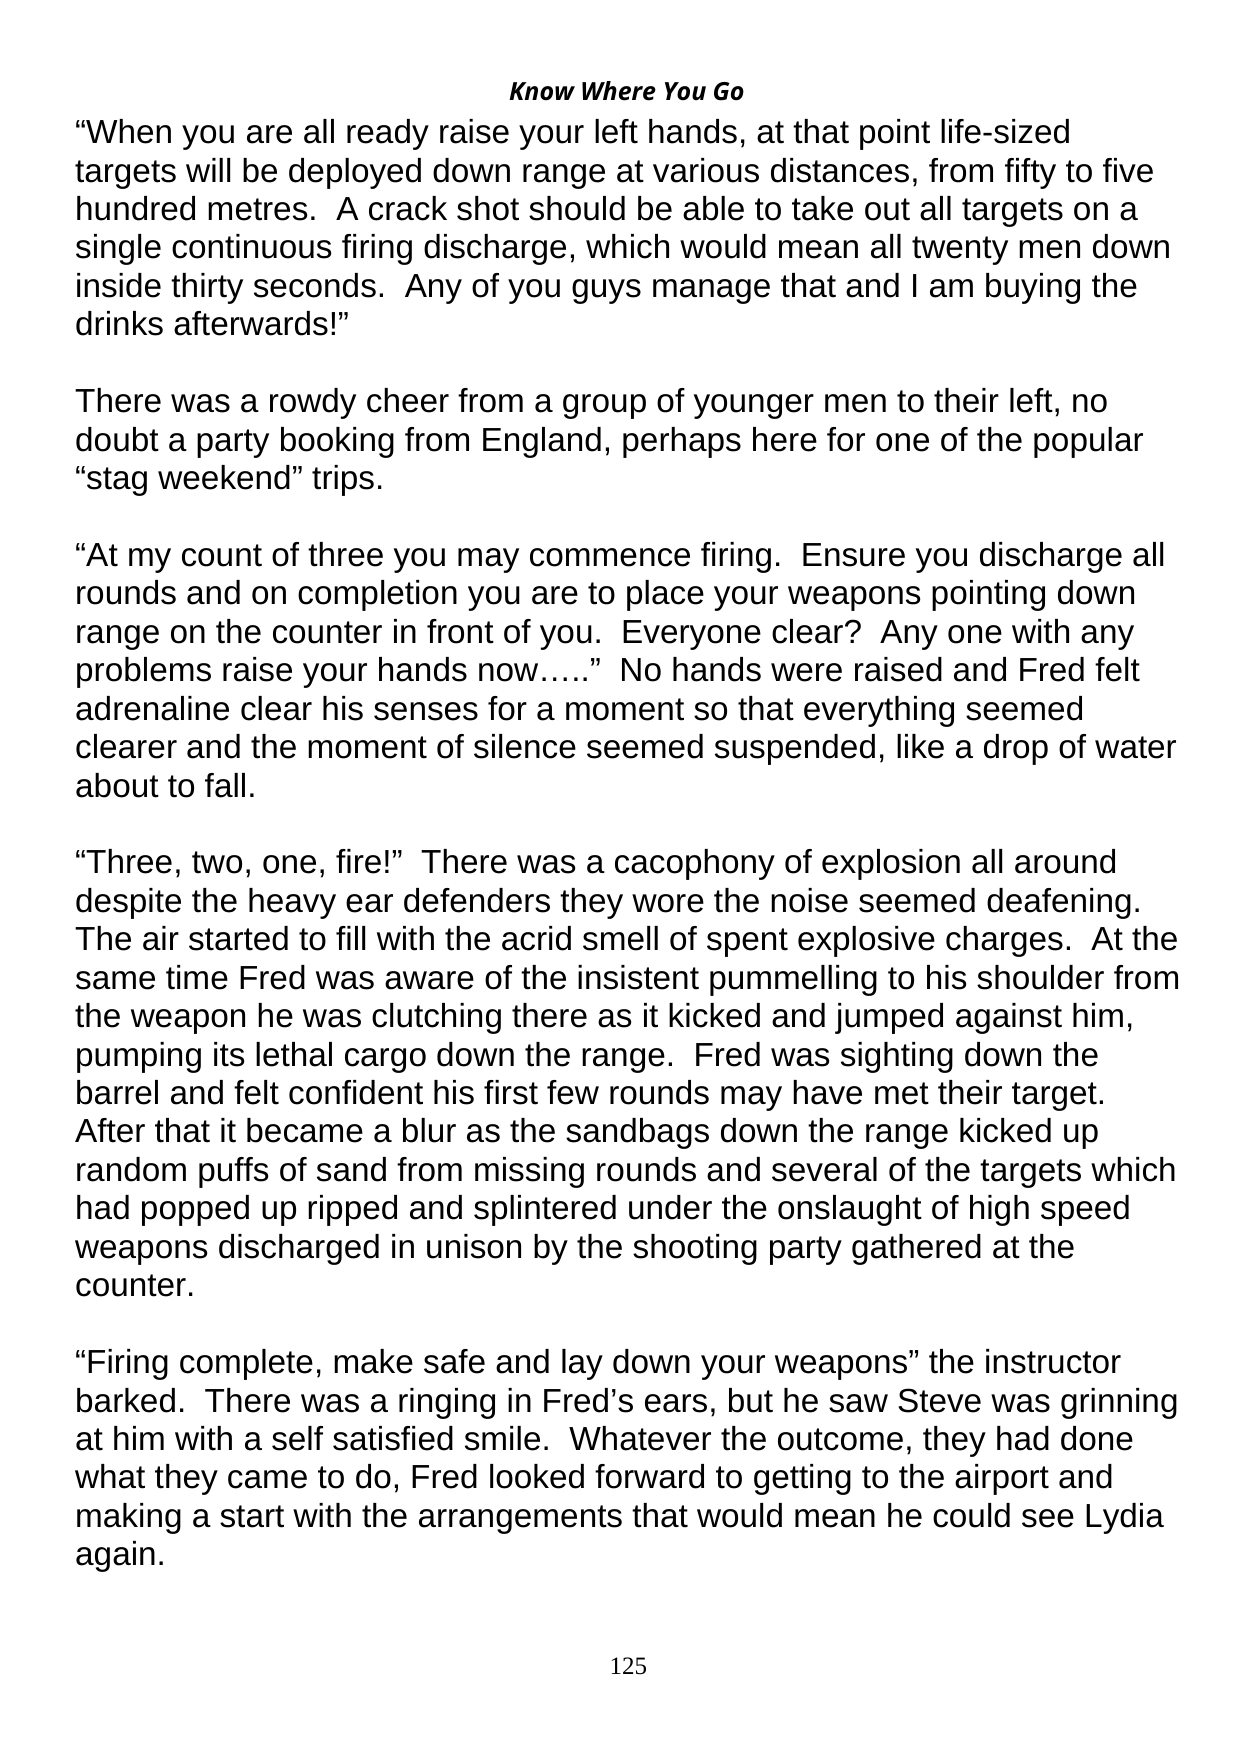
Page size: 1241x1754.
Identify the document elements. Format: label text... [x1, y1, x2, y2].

text “Three, two, one, fire!” There was a cacophony of explosion all around despite the heavy ear defenders they wore the noise seemed deafening. The air started to fill with the acrid smell of spent explosive charges. At the same time Fred was aware of the insistent pummelling to his shoulder from the weapon he was clutching there as it kicked and jumped against him, pumping its lethal cargo down the range. Fred was sighting down the barrel and felt confident his first few rounds may have met their target. After that it became a blur as the sandbags down the range kicked up random puffs of sand from missing rounds and several of the targets which had popped up ripped and splintered under the onslaught of high speed weapons discharged in unison by the shooting party gathered at the counter. [75, 842, 1181, 1304]
text “Firing complete, make safe and lay down your weapons” the instructor barked. There was a ringing in Fred’s ears, but he saw Steve was grinning at him with a self satisfied smile. Whatever the outcome, they had done what they came to do, Fred looked forward to getting to the airport and making a start with the arrangements that would mean he could see Lydia again. [75, 1342, 1181, 1573]
text “At my count of three you may commence firing. Ensure you discharge all rounds and on completion you are to place your weapons pointing down range on the counter in front of you. Everyone clear? Any one with any problems raise your hands now…..” No hands were raised and Fred felt adrenaline clear his senses for a moment so that everything seemed clearer and the moment of silence seemed suspended, like a drop of water about to fall. [75, 535, 1181, 804]
text “When you are all ready raise your left hands, at that point life-sized targets will be deployed down range at various distances, from fifty to five hundred metres. A crack shot should be able to take out all targets on a single continuous firing discharge, which would mean all twenty men down inside thirty seconds. Any of you guys manage that and I am buying the drinks afterwards!” [75, 112, 1181, 343]
text There was a rowdy cheer from a group of younger men to their left, no doubt a party booking from England, perhaps here for one of the popular “stag weekend” trips. [75, 381, 1181, 497]
